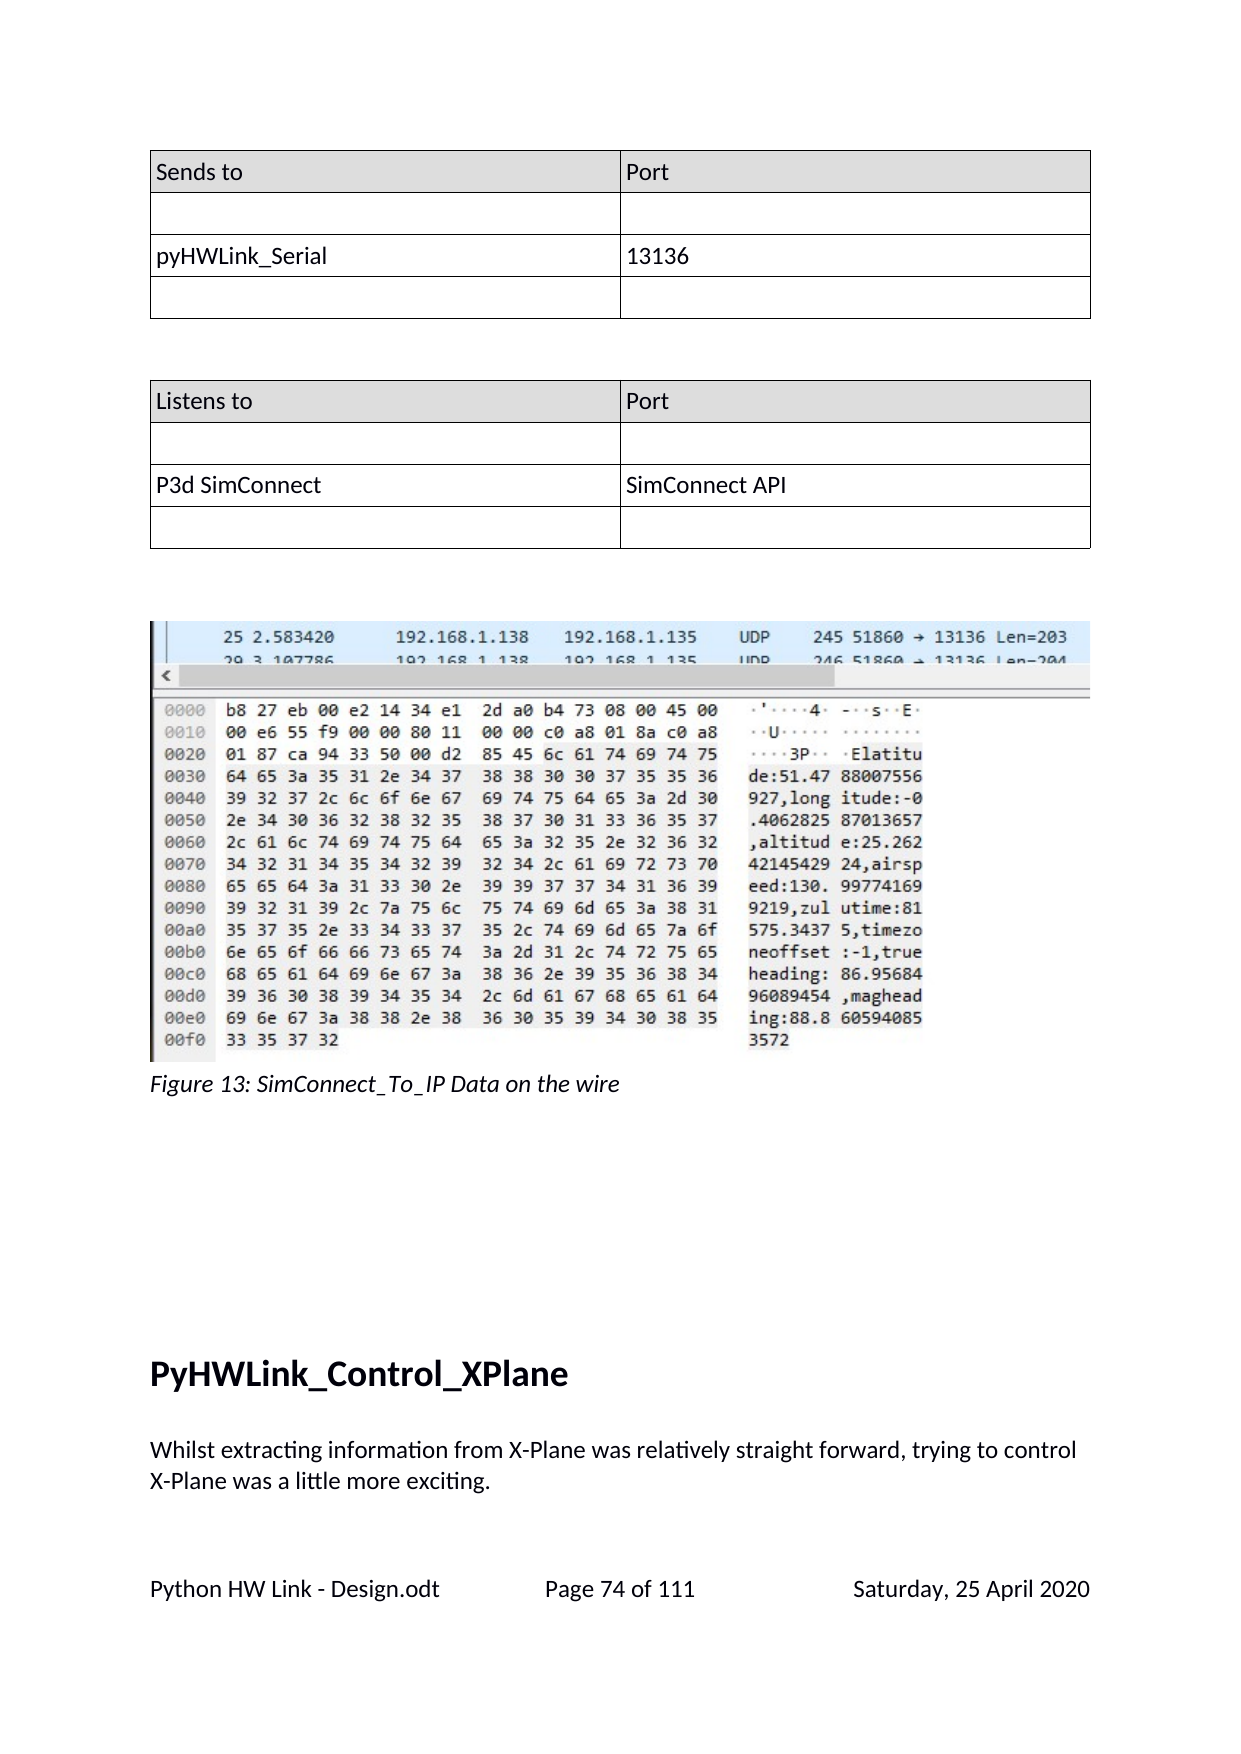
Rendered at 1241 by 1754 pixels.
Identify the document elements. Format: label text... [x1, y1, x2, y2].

table_cell [621, 507, 1090, 548]
table_header Listens to [151, 381, 620, 422]
table_header Port [621, 151, 1090, 192]
text Figure 13: SimConnect_To_IP Data on the wire [150, 1062, 1090, 1098]
subtitle PyHWLink_Control_XPlane [150, 1349, 1090, 1395]
table_cell pyHWLink_Serial [151, 235, 620, 276]
table_cell [151, 193, 620, 234]
table_cell [621, 277, 1090, 318]
table_cell 13136 [621, 235, 1090, 276]
table_cell [151, 507, 620, 548]
table_header Port [621, 381, 1090, 422]
table_cell P3d SimConnect [151, 465, 620, 506]
table_cell [151, 423, 620, 464]
table_cell [621, 193, 1090, 234]
text Whilst extracting information from X-Plane was relatively straight forward, trying to control X-Plane was a little more exciting. [150, 1434, 1090, 1495]
table_cell SimConnect API [621, 465, 1090, 506]
picture [150, 621, 1091, 1062]
table_cell [151, 277, 620, 318]
table_cell [621, 423, 1090, 464]
table_header Sends to [151, 151, 620, 192]
